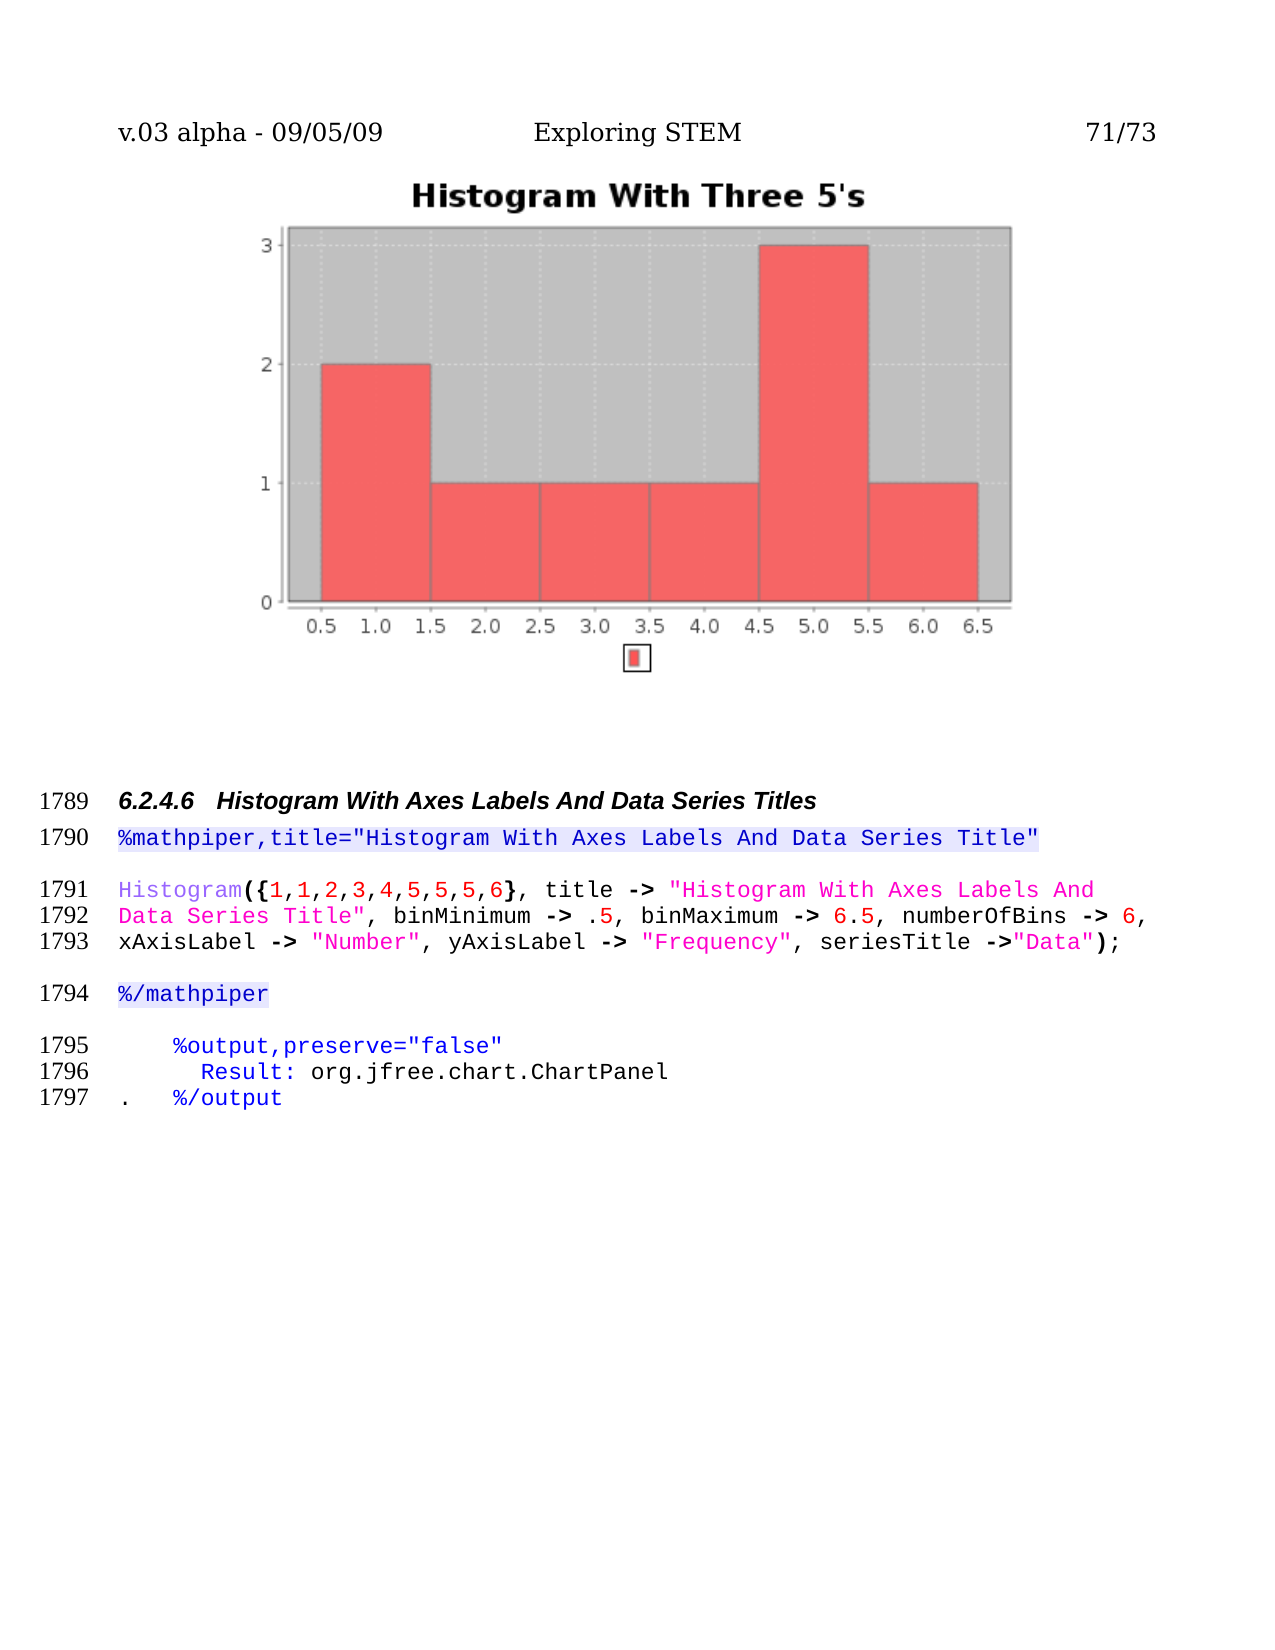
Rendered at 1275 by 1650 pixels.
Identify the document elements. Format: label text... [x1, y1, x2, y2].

text %output,preserve="false" [118, 1034, 1157, 1060]
picture [245, 176, 1030, 674]
text %mathpiper,title="Histogram With Axes Labels And Data Series Title" [118, 827, 1157, 852]
text . %/output [118, 1086, 1157, 1112]
subtitle Histogram With Axes Labels And Data Series Titles [118, 786, 1157, 814]
text %/mathpiper [118, 982, 1157, 1008]
text Result: org.jfree.chart.ChartPanel [118, 1060, 1157, 1086]
text Histogram({1,1,2,3,4,5,5,5,6}, title -> "Histogram With Axes Labels And Data Series Title", binMinimum -> .5, binMaximum -> 6.5, numberOfBins -> 6, xAxisLabel -> "Number", yAxisLabel -> "Frequency", seriesTitle ->"Data"); [118, 878, 1157, 956]
